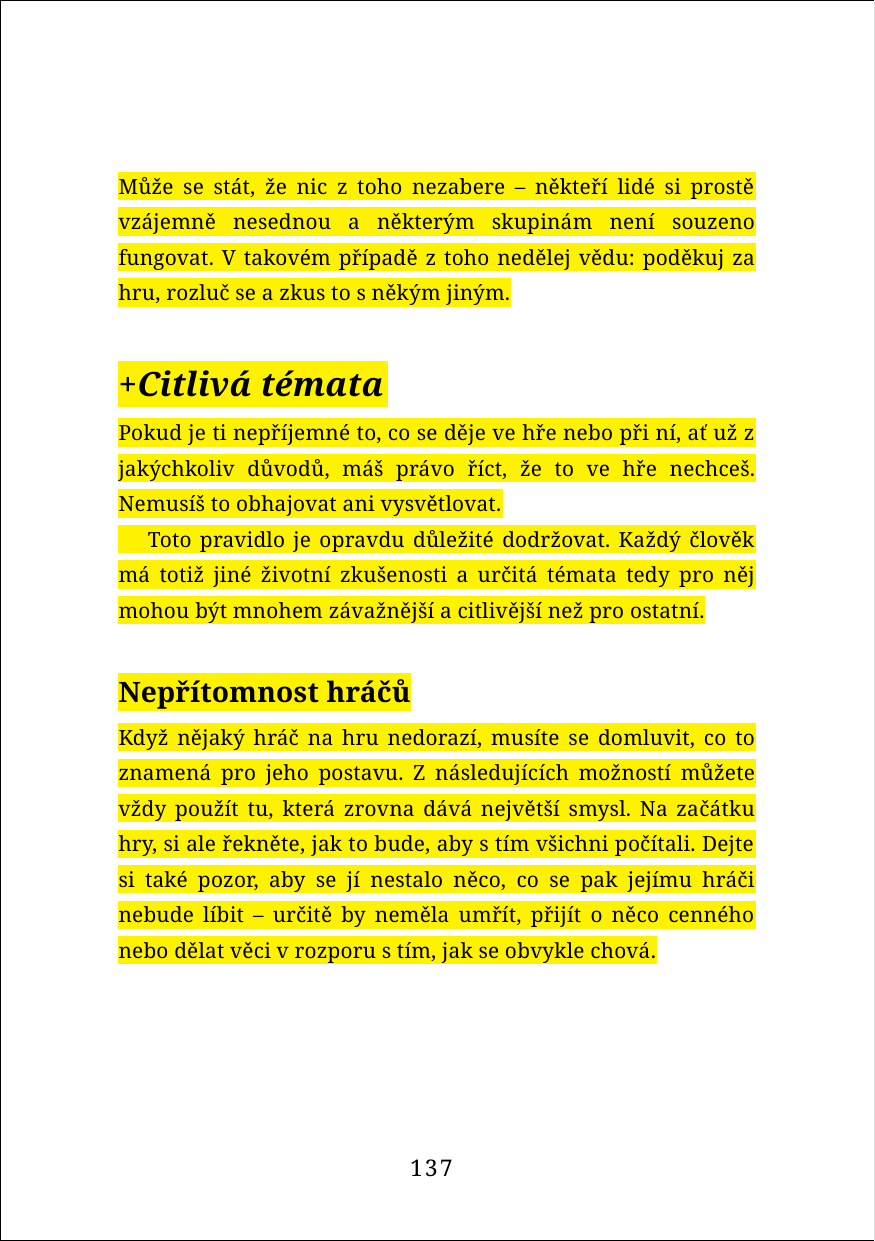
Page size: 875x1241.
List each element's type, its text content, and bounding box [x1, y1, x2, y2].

text Může se stát, že nic z toho nezabere – někteří lidé si prostě vzájemně nesednou a některým skupinám není souzeno fungovat. V takovém případě z toho nedělej vědu: poděkuj za hru, rozluč se a zkus to s někým jiným. [118, 172, 756, 307]
text Když nějaký hráč na hru nedorazí, musíte se domluvit, co to znamená pro jeho postavu. Z následujících možností můžete vždy použít tu, která zrovna dává největší smysl. Na začátku hry, si ale řekněte, jak to bude, aby s tím všichni počítali. Dejte si také pozor, aby se jí nestalo něco, co se pak jejímu hráči nebude líbit – určitě by neměla umřít, přijít o něco cenného nebo dělat věci v rozporu s tím, jak se obvykle chová. [118, 723, 756, 964]
subtitle +Citlivá témata [118, 361, 756, 407]
subtitle Nepřítomnost hráčů [118, 673, 756, 711]
text Pokud je ti nepříjemné to, co se děje ve hře nebo při ní, ať už z jakýchkoliv důvodů, máš právo říct, že to ve hře nechceš. Nemusíš to obhajovat ani vysvětlovat. Toto pravidlo je opravdu důležité dodržovat. Každý člověk má totiž jiné životní zkušenosti a určitá témata tedy pro něj mohou být mnohem závažnější a citlivější než pro ostatní. [118, 418, 756, 624]
